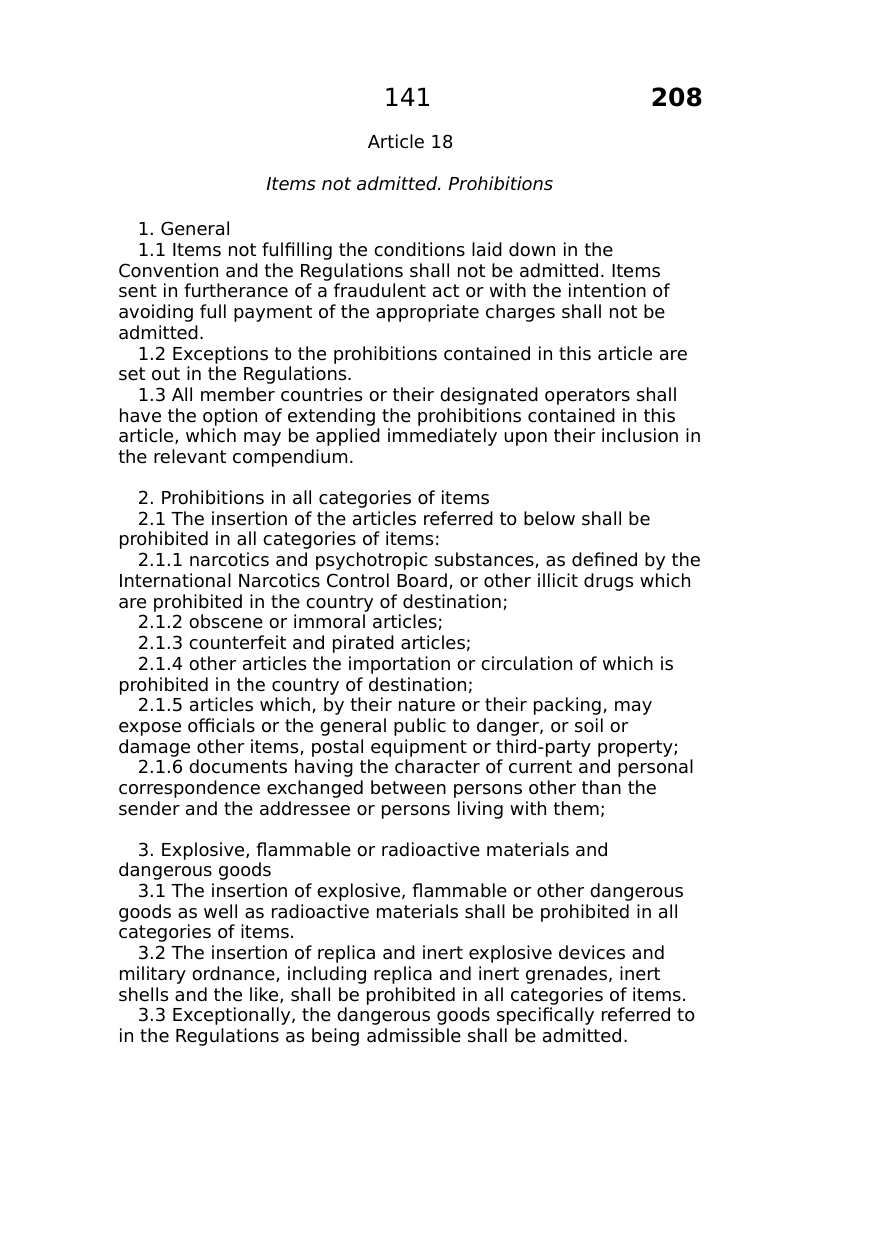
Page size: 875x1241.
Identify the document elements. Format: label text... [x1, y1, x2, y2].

text 1.1 Items not fulfilling the conditions laid down in the Convention and the Regulations shall not be admitted. Items sent in furtherance of a fraudulent act or with the intention of avoiding full payment of the appropriate charges shall not be admitted. [118, 240, 703, 343]
text 3.1 The insertion of explosive, flammable or other dangerous goods as well as radioactive materials shall be prohibited in all categories of items. [118, 881, 703, 943]
text 1. General [118, 219, 703, 240]
text 1.2 Exceptions to the prohibitions contained in this article are set out in the Regulations. [118, 343, 703, 385]
text 2.1.5 articles which, by their nature or their packing, may expose officials or the general public to danger, or soil or damage other items, postal equipment or third-party property; [118, 695, 703, 757]
text 2.1.3 counterfeit and pirated articles; [118, 633, 703, 654]
subtitle Article 18 Items not admitted. Prohibitions [118, 132, 703, 194]
text 3.2 The insertion of replica and inert explosive devices and military ordnance, including replica and inert grenades, inert shells and the like, shall be prohibited in all categories of items. [118, 943, 703, 1005]
text 3. Explosive, flammable or radioactive materials and dangerous goods [118, 839, 703, 881]
text 2.1.2 obscene or immoral articles; [118, 612, 703, 633]
text 2.1.4 other articles the importation or circulation of which is prohibited in the country of destination; [118, 654, 703, 695]
text 2.1 The insertion of the articles referred to below shall be prohibited in all categories of items: [118, 508, 703, 550]
text 2.1.1 narcotics and psychotropic substances, as defined by the International Narcotics Control Board, or other illicit drugs which are prohibited in the country of destination; [118, 550, 703, 612]
text 2. Prohibitions in all categories of items [118, 488, 703, 508]
text 2.1.6 documents having the character of current and personal correspondence exchanged between persons other than the sender and the addressee or persons living with them; [118, 757, 703, 819]
text 1.3 All member countries or their designated operators shall have the option of extending the prohibitions contained in this article, which may be applied immediately upon their inclusion in the relevant compendium. [118, 385, 703, 468]
text 3.3 Exceptionally, the dangerous goods specifically referred to in the Regulations as being admissible shall be admitted. [118, 1005, 703, 1047]
